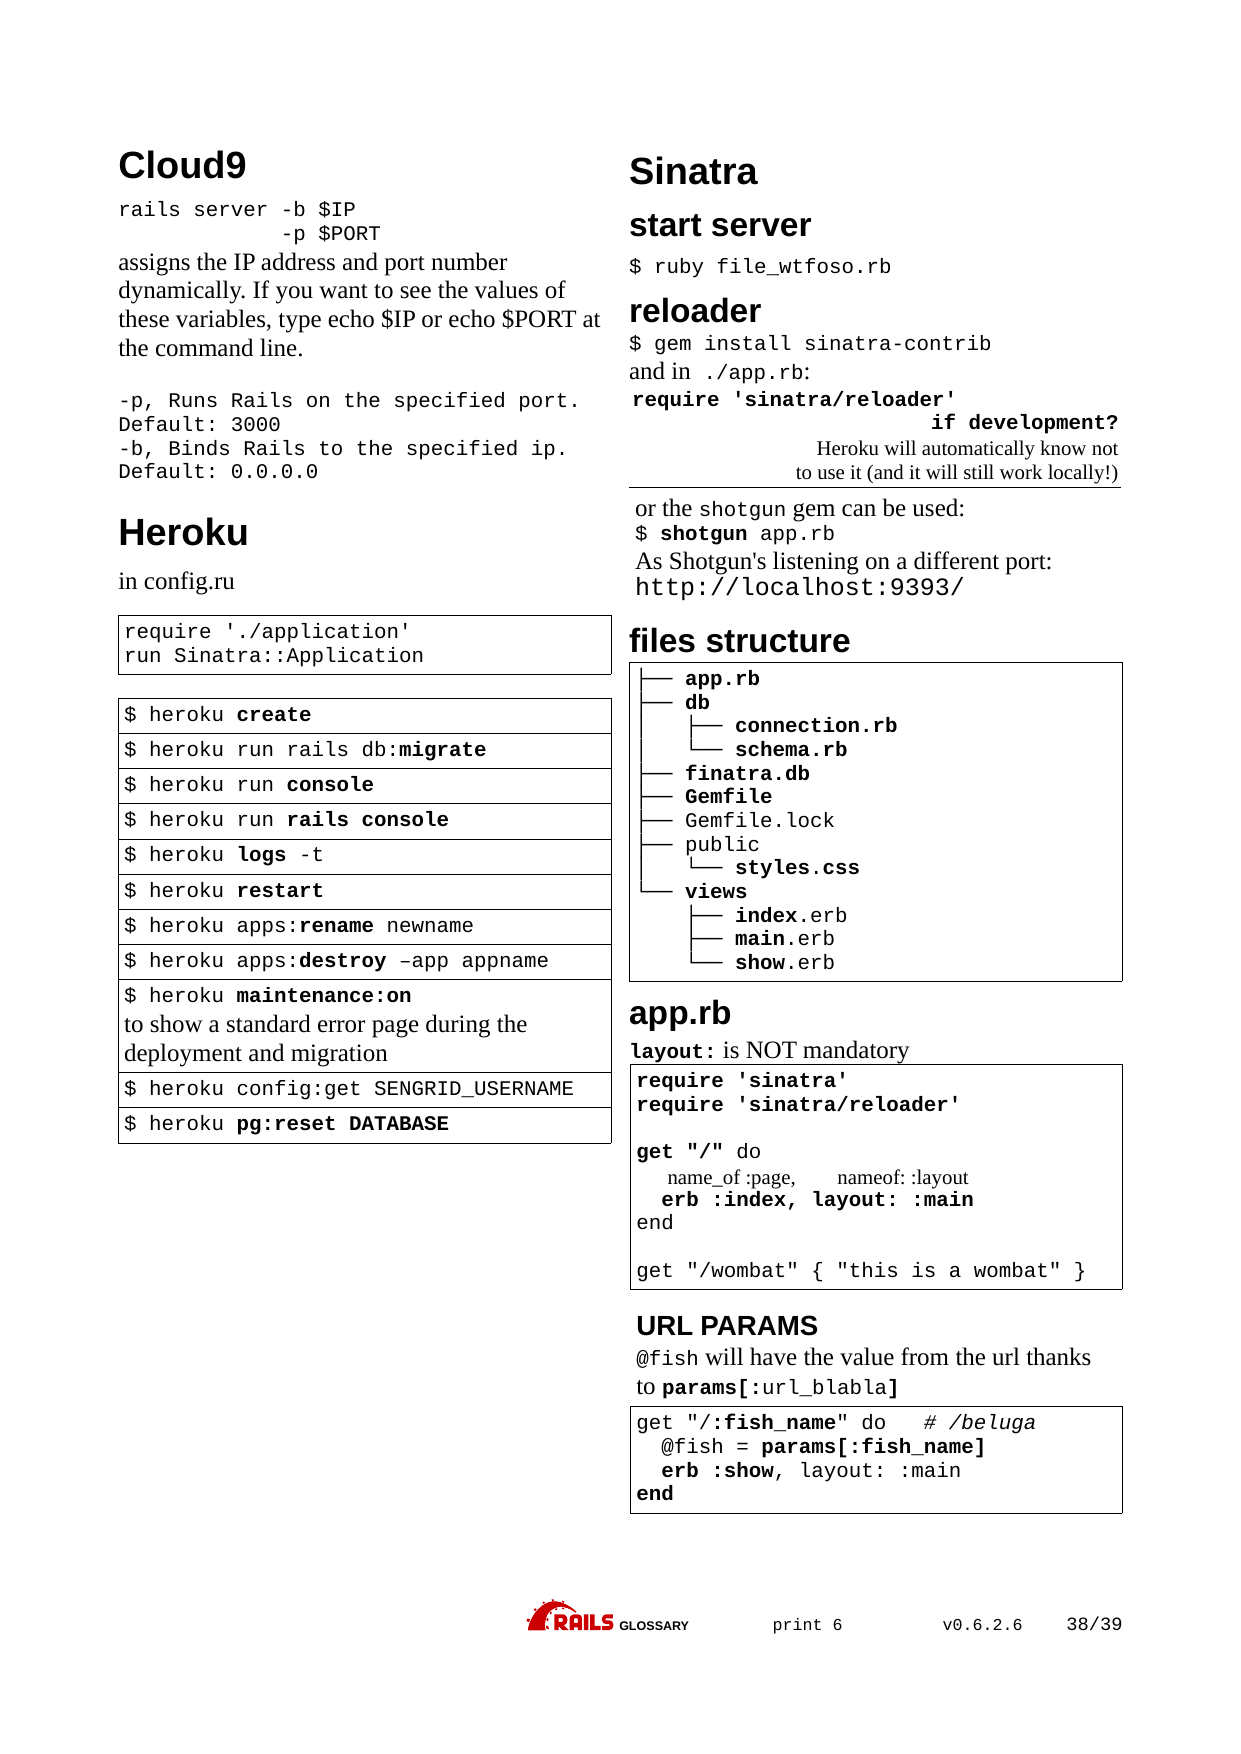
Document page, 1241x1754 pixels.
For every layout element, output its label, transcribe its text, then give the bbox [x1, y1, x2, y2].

table_cell or the shotgun gem can be used: $ shotgun app.rb As Shotgun's listening on a different port: http://localhost:9393/ [629, 488, 1121, 609]
text in config.ru [118, 566, 611, 595]
table_header $ heroku create [119, 699, 611, 733]
text -p, Runs Rails on the specified port. Default: 3000 -b, Binds Rails to the specified ip. Default: 0.0.0.0 [118, 390, 611, 485]
table_cell $ heroku maintenance:on to show a standard error page during the deployment and migration [119, 980, 611, 1072]
table_cell $ heroku run rails console [119, 804, 611, 838]
text assigns the IP address and port number dynamically. If you want to see the values of these variables, type echo $IP or echo $PORT at the command line. [118, 247, 611, 362]
table_cell $ heroku restart [119, 875, 611, 909]
subtitle app.rb [629, 993, 1122, 1032]
table_cell $ heroku run console [119, 769, 611, 803]
text layout: is NOT mandatory [629, 1035, 1122, 1064]
subtitle Cloud9 [118, 143, 611, 187]
table_cell $ heroku apps:destroy –app appname [119, 945, 611, 979]
table_header require 'sinatra/reloader' if development? Heroku will automatically know not to use it (and it will still work locally!) [629, 386, 1121, 487]
text and in ./app.rb: [629, 356, 1122, 386]
table_cell $ heroku apps:rename newname [119, 910, 611, 944]
table_cell $ heroku run rails db:migrate [119, 734, 611, 768]
subtitle start server [629, 204, 1122, 243]
table_cell get "/:fish_name" do # /beluga @fish = params[:fish_name] erb :show, layout: :main end [631, 1407, 1122, 1513]
table_cell $ heroku config:get SENGRID_USERNAME [119, 1073, 611, 1107]
table_cell $ heroku pg:reset DATABASE [119, 1108, 611, 1142]
table_header ├── app.rb ├── db │ ├── connection.rb │ └── schema.rb ├── finatra.db ├── Gemfile ├── Gemfile.lock ├── public │ └── styles.css └── views ├── index.erb ├── main.erb └── show.erb [630, 663, 1122, 981]
text $ gem install sinatra-contrib [629, 333, 1122, 356]
text $ ruby file_wtfoso.rb [629, 256, 1122, 279]
table_header require './application' run Sinatra::Application [119, 616, 611, 674]
text rails server -b $IP [118, 199, 611, 223]
subtitle Heroku [118, 510, 611, 553]
subtitle reloader [629, 291, 1122, 330]
subtitle files structure [629, 621, 1122, 659]
table_cell $ heroku logs -t [119, 840, 611, 874]
table_cell URL PARAMS @fish will have the value from the url thanks to params[:url_blabla] [630, 1290, 1122, 1406]
subtitle Sinatra [629, 149, 1122, 193]
text -p $PORT [118, 223, 611, 247]
table_header require 'sinatra' require 'sinatra/reloader' get "/" do name_of :page, nameof: :layout erb :index, layout: :main end get "/wombat" { "this is a wombat" } [631, 1065, 1122, 1289]
